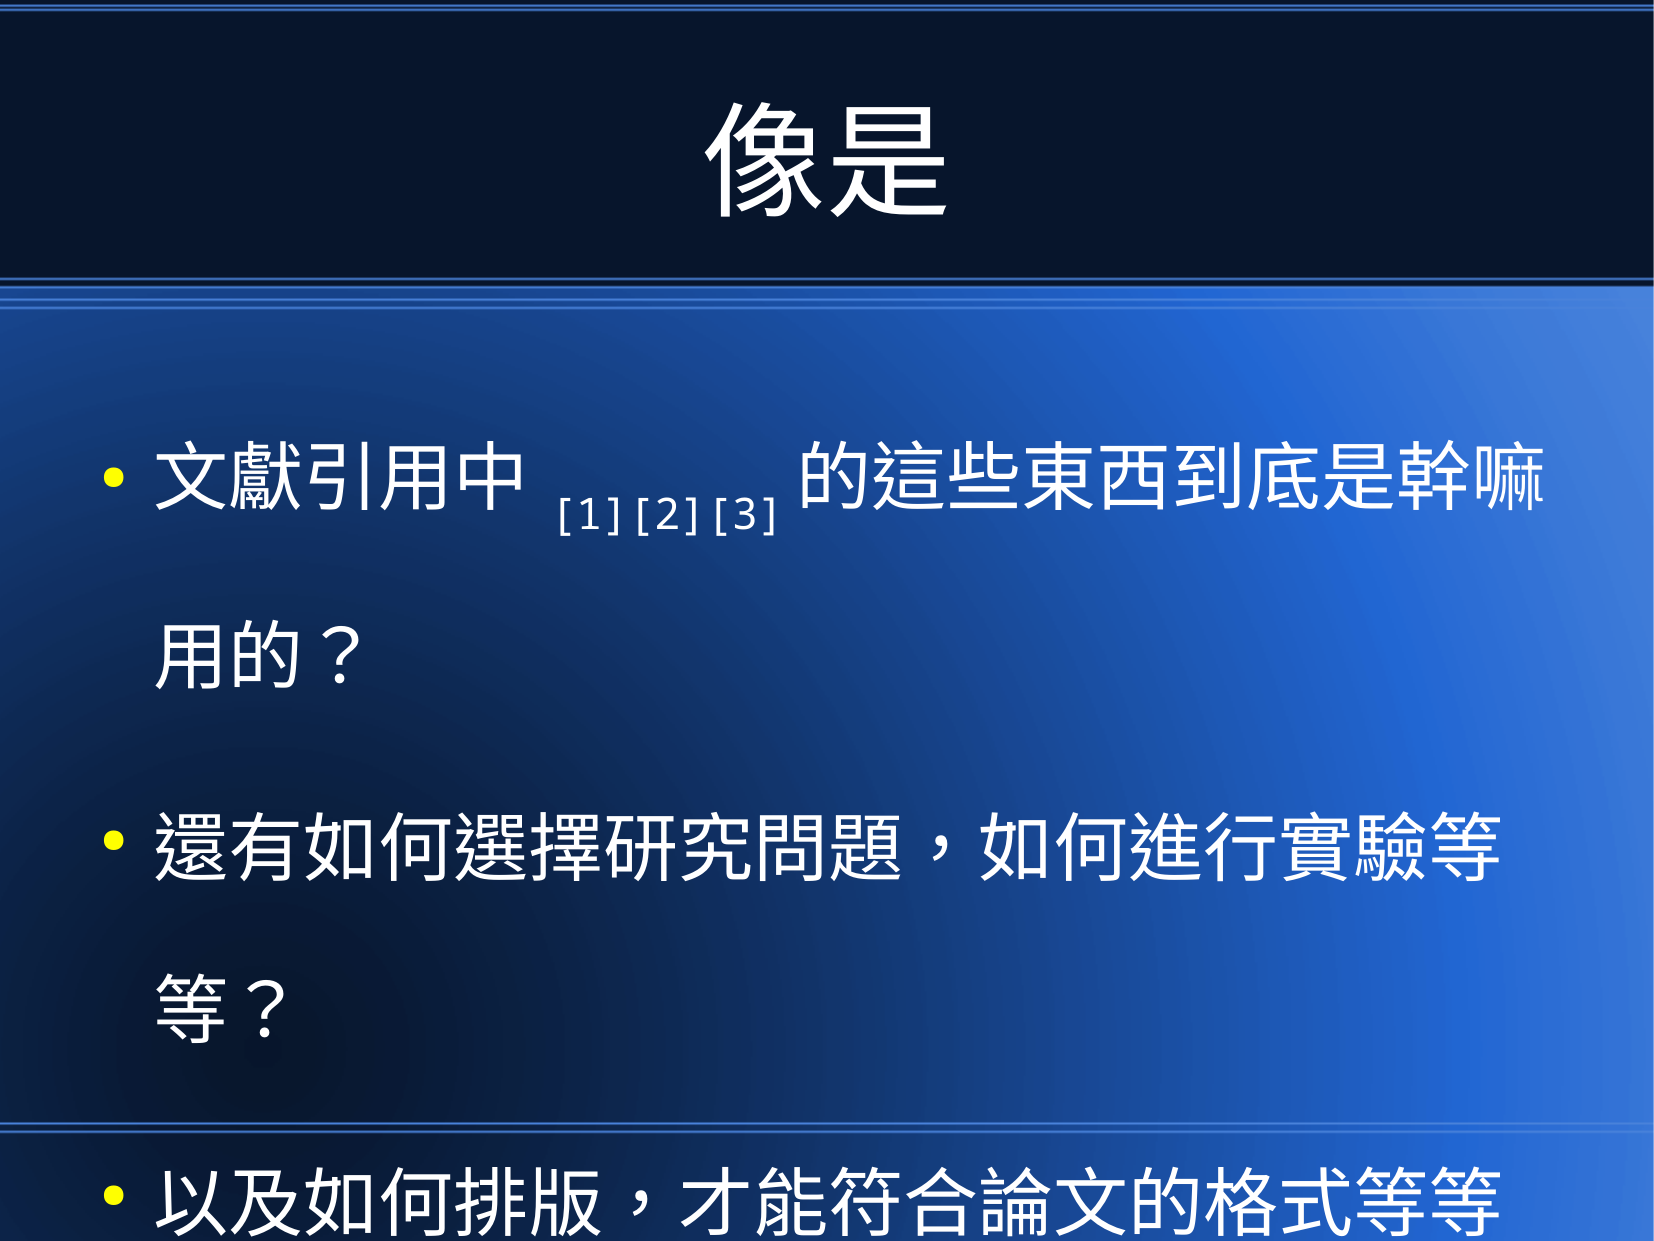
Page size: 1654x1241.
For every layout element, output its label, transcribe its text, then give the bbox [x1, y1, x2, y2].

list 文獻引用中[1][2][3]的這些東西到底是幹嘛用的？ 還有如何選擇研究問題，如何進行實驗等等？ 以及如何排版，才能符合論文的格式等等 [82, 355, 1571, 1241]
picture [0, 0, 1654, 1241]
title 像是 [82, 49, 1571, 257]
